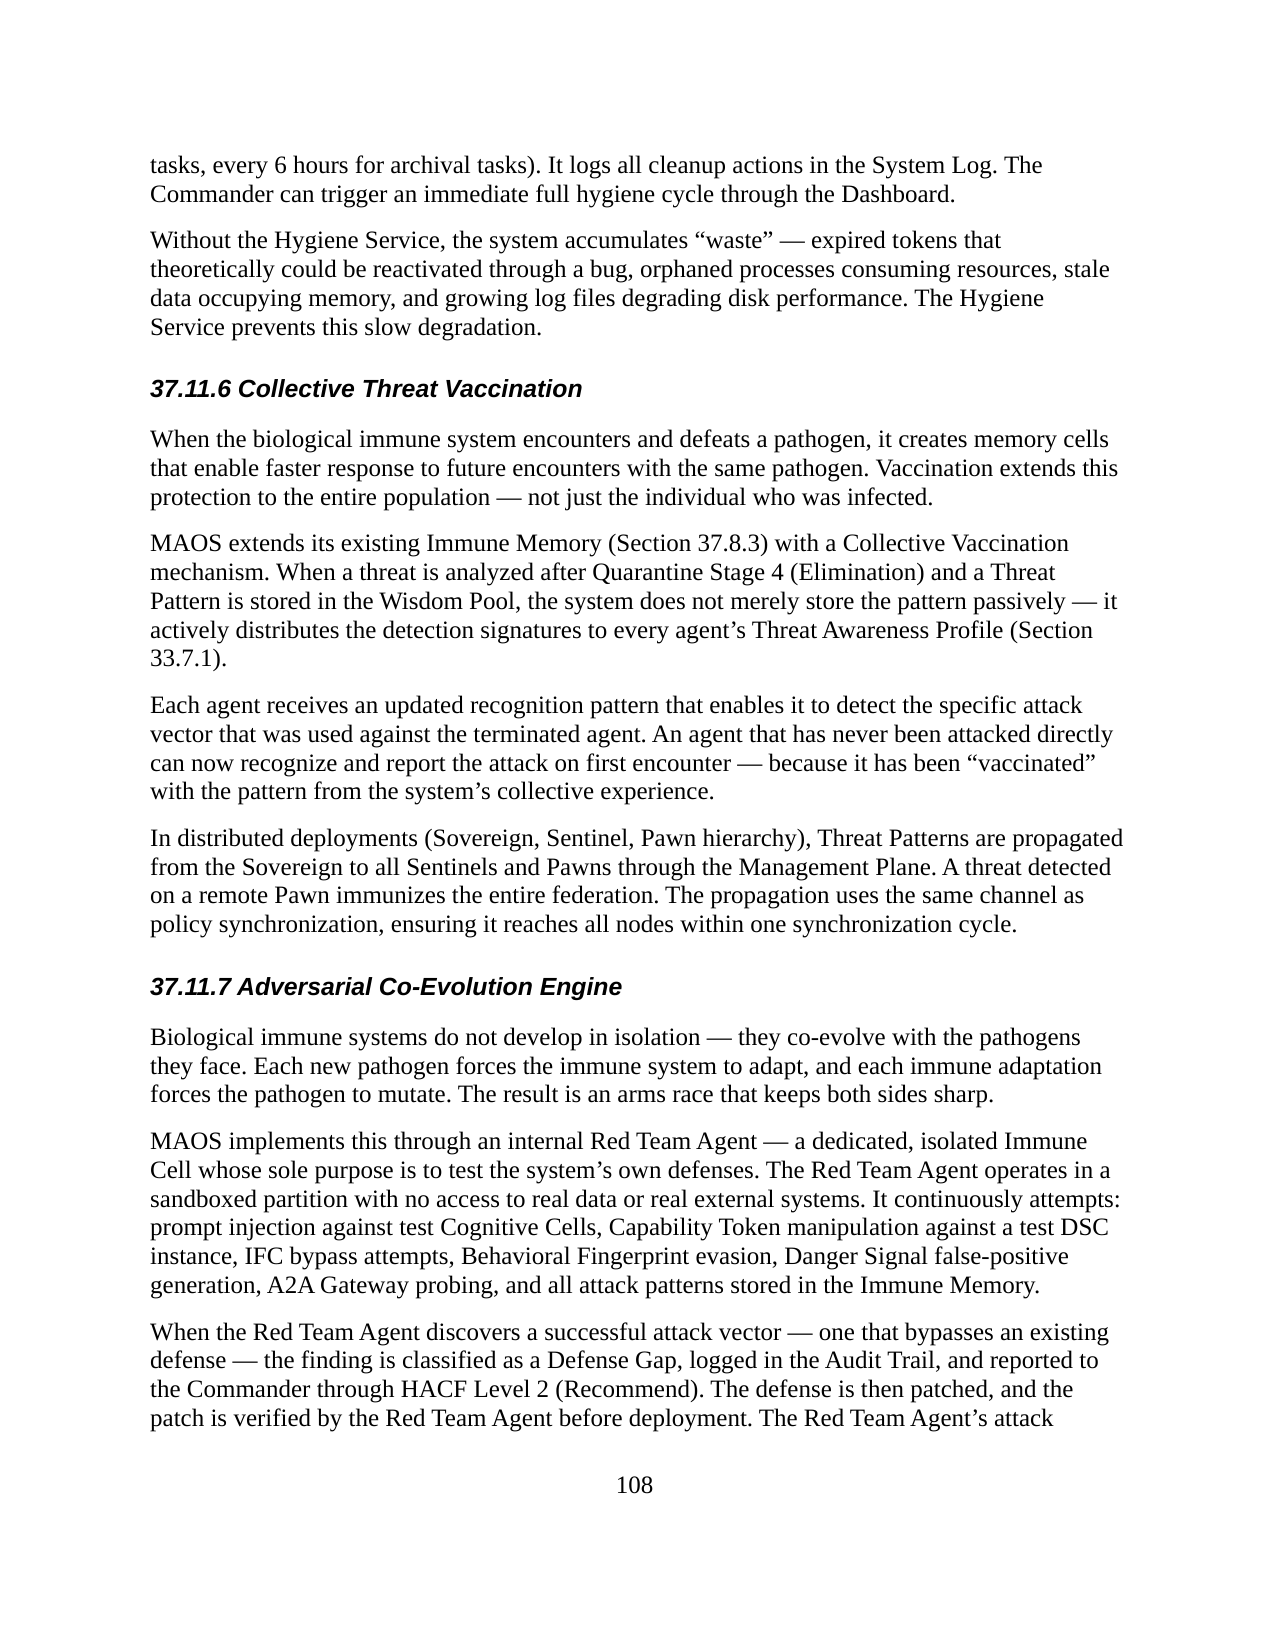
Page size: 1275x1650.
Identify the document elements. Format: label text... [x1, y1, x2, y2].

text Without the Hygiene Service, the system accumulates “waste” — expired tokens that theoretically could be reactivated through a bug, orphaned processes consuming resources, stale data occupying memory, and growing log files degrading disk performance. The Hygiene Service prevents this slow degradation. [150, 225, 1125, 340]
text When the biological immune system encounters and defeats a pathogen, it creates memory cells that enable faster response to future encounters with the same pathogen. Vaccination extends this protection to the entire population — not just the individual who was infected. [150, 424, 1125, 511]
text Each agent receives an updated recognition pattern that enables it to detect the specific attack vector that was used against the terminated agent. An agent that has never been attacked directly can now recognize and report the attack on first encounter — because it has been “vaccinated” with the pattern from the system’s collective experience. [150, 690, 1125, 805]
text When the Red Team Agent discovers a successful attack vector — one that bypasses an existing defense — the finding is classified as a Defense Gap, logged in the Audit Trail, and reported to the Commander through HACF Level 2 (Recommend). The defense is then patched, and the patch is verified by the Red Team Agent before deployment. The Red Team Agent’s attack [150, 1317, 1125, 1432]
text tasks, every 6 hours for archival tasks). It logs all cleanup actions in the System Log. The Commander can trigger an immediate full hygiene cycle through the Dashboard. [150, 150, 1125, 207]
subtitle 37.11.6 Collective Threat Vaccination [150, 374, 1125, 403]
text MAOS implements this through an internal Red Team Agent — a dedicated, isolated Immune Cell whose sole purpose is to test the system’s own defenses. The Red Team Agent operates in a sandboxed partition with no access to real data or real external systems. It continuously attempts: prompt injection against test Cognitive Cells, Capability Token manipulation against a test DSC instance, IFC bypass attempts, Behavioral Fingerprint evasion, Danger Signal false-positive generation, A2A Gateway probing, and all attack patterns stored in the Immune Memory. [150, 1126, 1125, 1299]
text MAOS extends its existing Immune Memory (Section 37.8.3) with a Collective Vaccination mechanism. When a threat is analyzed after Quarantine Stage 4 (Elimination) and a Threat Pattern is stored in the Wisdom Pool, the system does not merely store the pattern passively — it actively distributes the detection signatures to every agent’s Threat Awareness Profile (Section 33.7.1). [150, 528, 1125, 672]
subtitle 37.11.7 Adversarial Co-Evolution Engine [150, 972, 1125, 1001]
text In distributed deployments (Sovereign, Sentinel, Pawn hierarchy), Threat Patterns are propagated from the Sovereign to all Sentinels and Pawns through the Management Plane. A threat detected on a remote Pawn immunizes the entire federation. The propagation uses the same channel as policy synchronization, ensuring it reaches all nodes within one synchronization cycle. [150, 823, 1125, 938]
text Biological immune systems do not develop in isolation — they co-evolve with the pathogens they face. Each new pathogen forces the immune system to adapt, and each immune adaptation forces the pathogen to mutate. The result is an arms race that keeps both sides sharp. [150, 1022, 1125, 1108]
